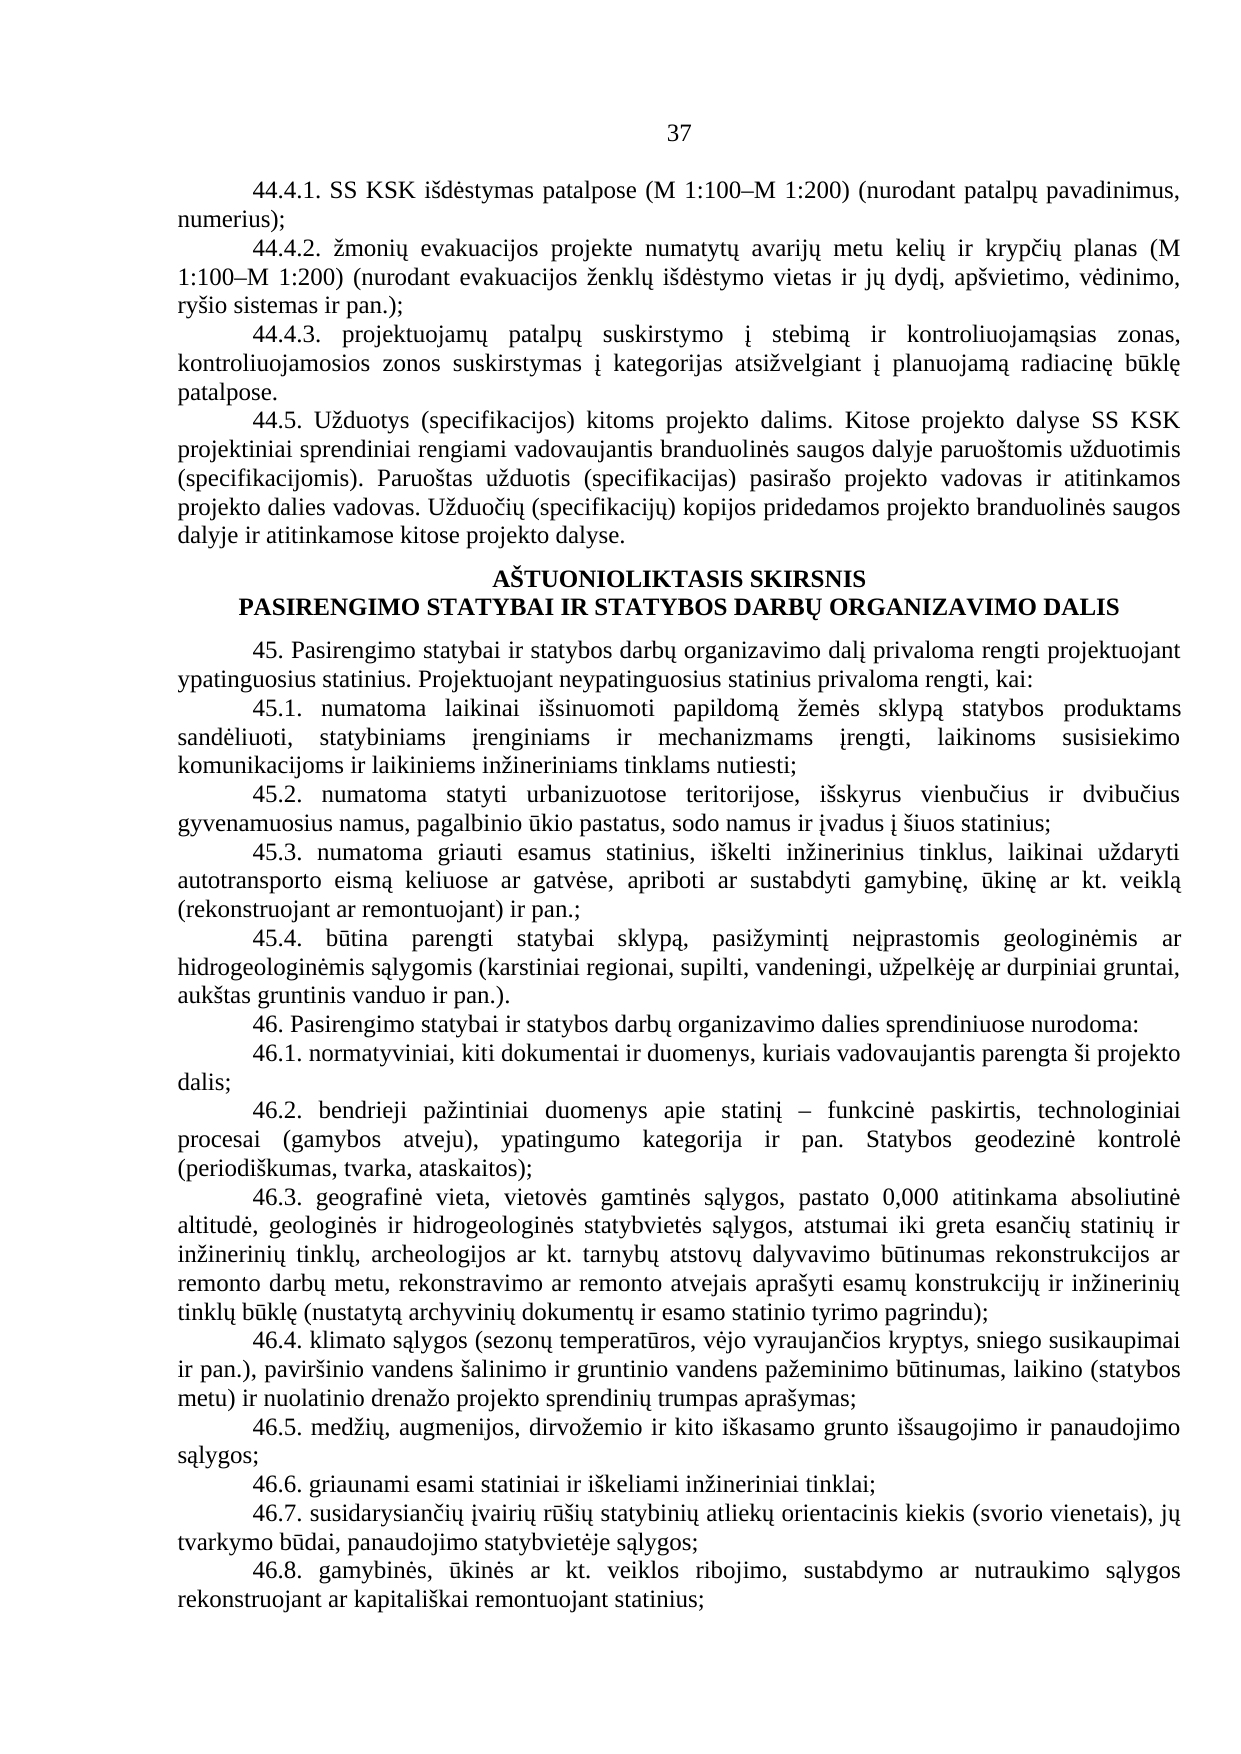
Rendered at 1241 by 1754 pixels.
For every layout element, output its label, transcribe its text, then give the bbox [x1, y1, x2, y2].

text 45.3. numatoma griauti esamus statinius, iškelti inžinerinius tinklus, laikinai uždaryti autotransporto eismą keliuose ar gatvėse, apriboti ar sustabdyti gamybinę, ūkinę ar kt. veiklą (rekonstruojant ar remontuojant) ir pan.; [177, 837, 1181, 923]
text 45.2. numatoma statyti urbanizuotose teritorijose, išskyrus vienbučius ir dvibučius gyvenamuosius namus, pagalbinio ūkio pastatus, sodo namus ir įvadus į šiuos statinius; [177, 779, 1181, 837]
text 46.1. normatyviniai, kiti dokumentai ir duomenys, kuriais vadovaujantis parengta ši projekto dalis; [177, 1038, 1181, 1096]
text 46.6. griaunami esami statiniai ir iškeliami inžineriniai tinklai; [177, 1469, 1181, 1498]
text 44.4.2. žmonių evakuacijos projekte numatytų avarijų metu kelių ir krypčių planas (M 1:100–M 1:200) (nurodant evakuacijos ženklų išdėstymo vietas ir jų dydį, apšvietimo, vėdinimo, ryšio sistemas ir pan.); [177, 233, 1181, 319]
text 45.1. numatoma laikinai išsinuomoti papildomą žemės sklypą statybos produktams sandėliuoti, statybiniams įrenginiams ir mechanizmams įrengti, laikinoms susisiekimo komunikacijoms ir laikiniems inžineriniams tinklams nutiesti; [177, 693, 1181, 779]
text 46.3. geografinė vieta, vietovės gamtinės sąlygos, pastato 0,000 atitinkama absoliutinė altitudė, geologinės ir hidrogeologinės statybvietės sąlygos, atstumai iki greta esančių statinių ir inžinerinių tinklų, archeologijos ar kt. tarnybų atstovų dalyvavimo būtinumas rekonstrukcijos ar remonto darbų metu, rekonstravimo ar remonto atvejais aprašyti esamų konstrukcijų ir inžinerinių tinklų būklę (nustatytą archyvinių dokumentų ir esamo statinio tyrimo pagrindu); [177, 1182, 1181, 1326]
text 46.5. medžių, augmenijos, dirvožemio ir kito iškasamo grunto išsaugojimo ir panaudojimo sąlygos; [177, 1412, 1181, 1469]
text AŠTUONIOLIKTASIS SKIRSNIS [177, 564, 1181, 592]
text 44.4.1. SS KSK išdėstymas patalpose (M 1:100–M 1:200) (nurodant patalpų pavadinimus, numerius); [177, 176, 1181, 233]
text PASIRENGIMO STATYBAI IR STATYBOS DARBŲ ORGANIZAVIMO DALIS [177, 592, 1181, 621]
text 46.4. klimato sąlygos (sezonų temperatūros, vėjo vyraujančios kryptys, sniego susikaupimai ir pan.), paviršinio vandens šalinimo ir gruntinio vandens pažeminimo būtinumas, laikino (statybos metu) ir nuolatinio drenažo projekto sprendinių trumpas aprašymas; [177, 1326, 1181, 1412]
text 45. Pasirengimo statybai ir statybos darbų organizavimo dalį privaloma rengti projektuojant ypatinguosius statinius. Projektuojant neypatinguosius statinius privaloma rengti, kai: [177, 636, 1181, 693]
text 46.8. gamybinės, ūkinės ar kt. veiklos ribojimo, sustabdymo ar nutraukimo sąlygos rekonstruojant ar kapitališkai remontuojant statinius; [177, 1556, 1181, 1613]
text 46.7. susidarysiančių įvairių rūšių statybinių atliekų orientacinis kiekis (svorio vienetais), jų tvarkymo būdai, panaudojimo statybvietėje sąlygos; [177, 1498, 1181, 1556]
text 46.2. bendrieji pažintiniai duomenys apie statinį – funkcinė paskirtis, technologiniai procesai (gamybos atveju), ypatingumo kategorija ir pan. Statybos geodezinė kontrolė (periodiškumas, tvarka, ataskaitos); [177, 1096, 1181, 1182]
text 44.4.3. projektuojamų patalpų suskirstymo į stebimą ir kontroliuojamąsias zonas, kontroliuojamosios zonos suskirstymas į kategorijas atsižvelgiant į planuojamą radiacinę būklę patalpose. [177, 319, 1181, 406]
text 46. Pasirengimo statybai ir statybos darbų organizavimo dalies sprendiniuose nurodoma: [177, 1009, 1181, 1038]
text 44.5. Užduotys (specifikacijos) kitoms projekto dalims. Kitose projekto dalyse SS KSK projektiniai sprendiniai rengiami vadovaujantis branduolinės saugos dalyje paruoštomis užduotimis (specifikacijomis). Paruoštas užduotis (specifikacijas) pasirašo projekto vadovas ir atitinkamos projekto dalies vadovas. Užduočių (specifikacijų) kopijos pridedamos projekto branduolinės saugos dalyje ir atitinkamose kitose projekto dalyse. [177, 406, 1181, 549]
text 45.4. būtina parengti statybai sklypą, pasižymintį neįprastomis geologinėmis ar hidrogeologinėmis sąlygomis (karstiniai regionai, supilti, vandeningi, užpelkėję ar durpiniai gruntai, aukštas gruntinis vanduo ir pan.). [177, 923, 1181, 1009]
